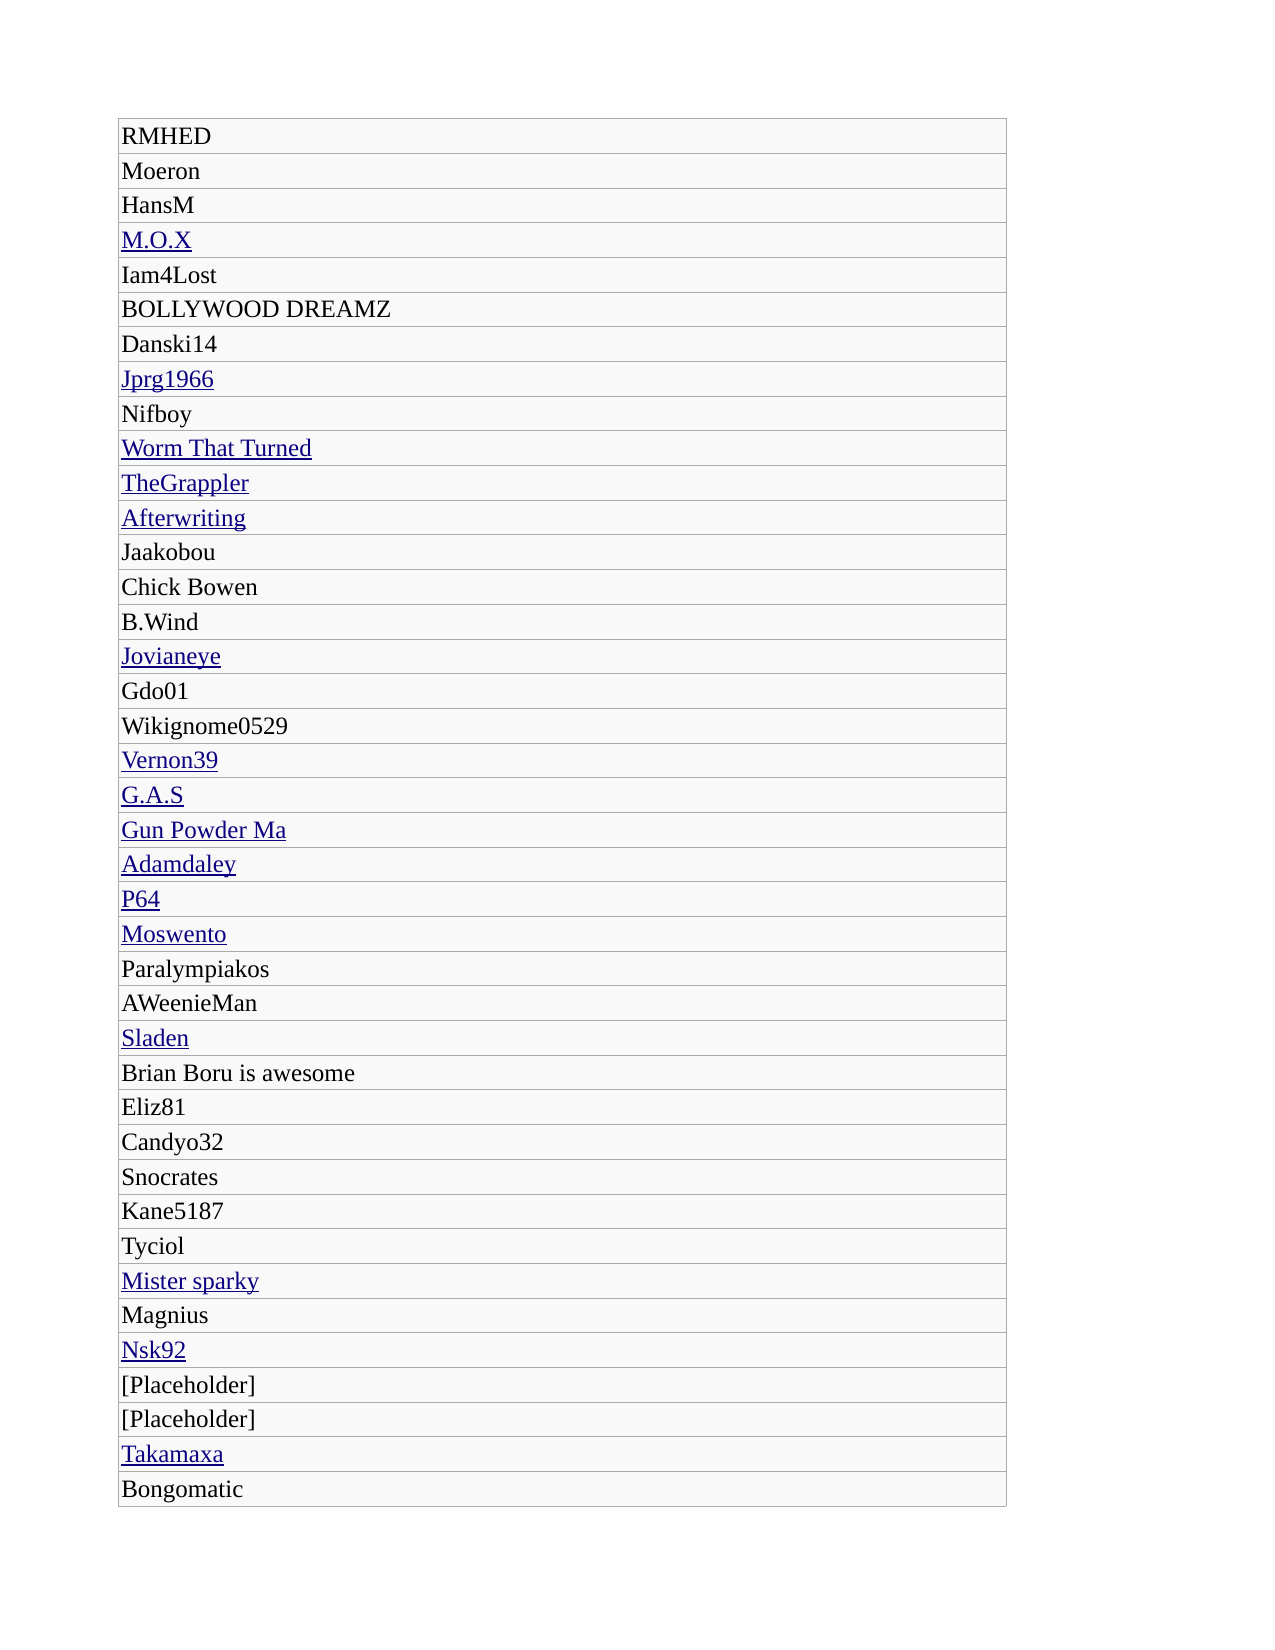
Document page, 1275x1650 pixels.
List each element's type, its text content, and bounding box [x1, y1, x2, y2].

table_cell Eliz81 [119, 1090, 1006, 1124]
table_cell Magnius [119, 1299, 1006, 1332]
table_cell Wikignome0529 [119, 709, 1006, 742]
table_cell Jaakobou [119, 535, 1006, 569]
table_cell Moeron [119, 154, 1006, 187]
table_cell Mister sparky [119, 1264, 1006, 1297]
table_cell Chick Bowen [119, 570, 1006, 604]
table_cell Gdo01 [119, 674, 1006, 708]
table_cell B.Wind [119, 605, 1006, 638]
table_cell Jovianeye [119, 640, 1006, 673]
table_cell Iam4Lost [119, 258, 1006, 292]
table_cell Kane5187 [119, 1195, 1006, 1228]
table_cell Candyo32 [119, 1125, 1006, 1159]
table_cell Afterwriting [119, 501, 1006, 534]
table_cell HansM [119, 189, 1006, 222]
table_cell Gun Powder Ma [119, 813, 1006, 847]
table_cell Brian Boru is awesome [119, 1056, 1006, 1089]
table_cell Paralympiakos [119, 952, 1006, 985]
table_cell [Placeholder] [119, 1403, 1006, 1436]
table_cell Danski14 [119, 327, 1006, 361]
table_cell BOLLYWOOD DREAMZ [119, 293, 1006, 326]
table_cell TheGrappler [119, 466, 1006, 500]
table_cell Nifboy [119, 397, 1006, 430]
table_cell Tyciol [119, 1229, 1006, 1263]
table_cell Bongomatic [119, 1472, 1006, 1506]
table_cell P64 [119, 882, 1006, 916]
table_cell G.A.S [119, 778, 1006, 812]
table_cell Sladen [119, 1021, 1006, 1055]
table_cell AWeenieMan [119, 986, 1006, 1020]
table_cell Snocrates [119, 1160, 1006, 1193]
table_cell RMHED [119, 119, 1006, 153]
table_cell Nsk92 [119, 1333, 1006, 1367]
table_cell Worm That Turned [119, 431, 1006, 465]
table_cell Moswento [119, 917, 1006, 951]
table_cell Jprg1966 [119, 362, 1006, 396]
table_cell Takamaxa [119, 1437, 1006, 1471]
table_cell [Placeholder] [119, 1368, 1006, 1402]
table_cell Adamdaley [119, 848, 1006, 881]
table_cell Vernon39 [119, 744, 1006, 777]
table_cell M.O.X [119, 223, 1006, 257]
